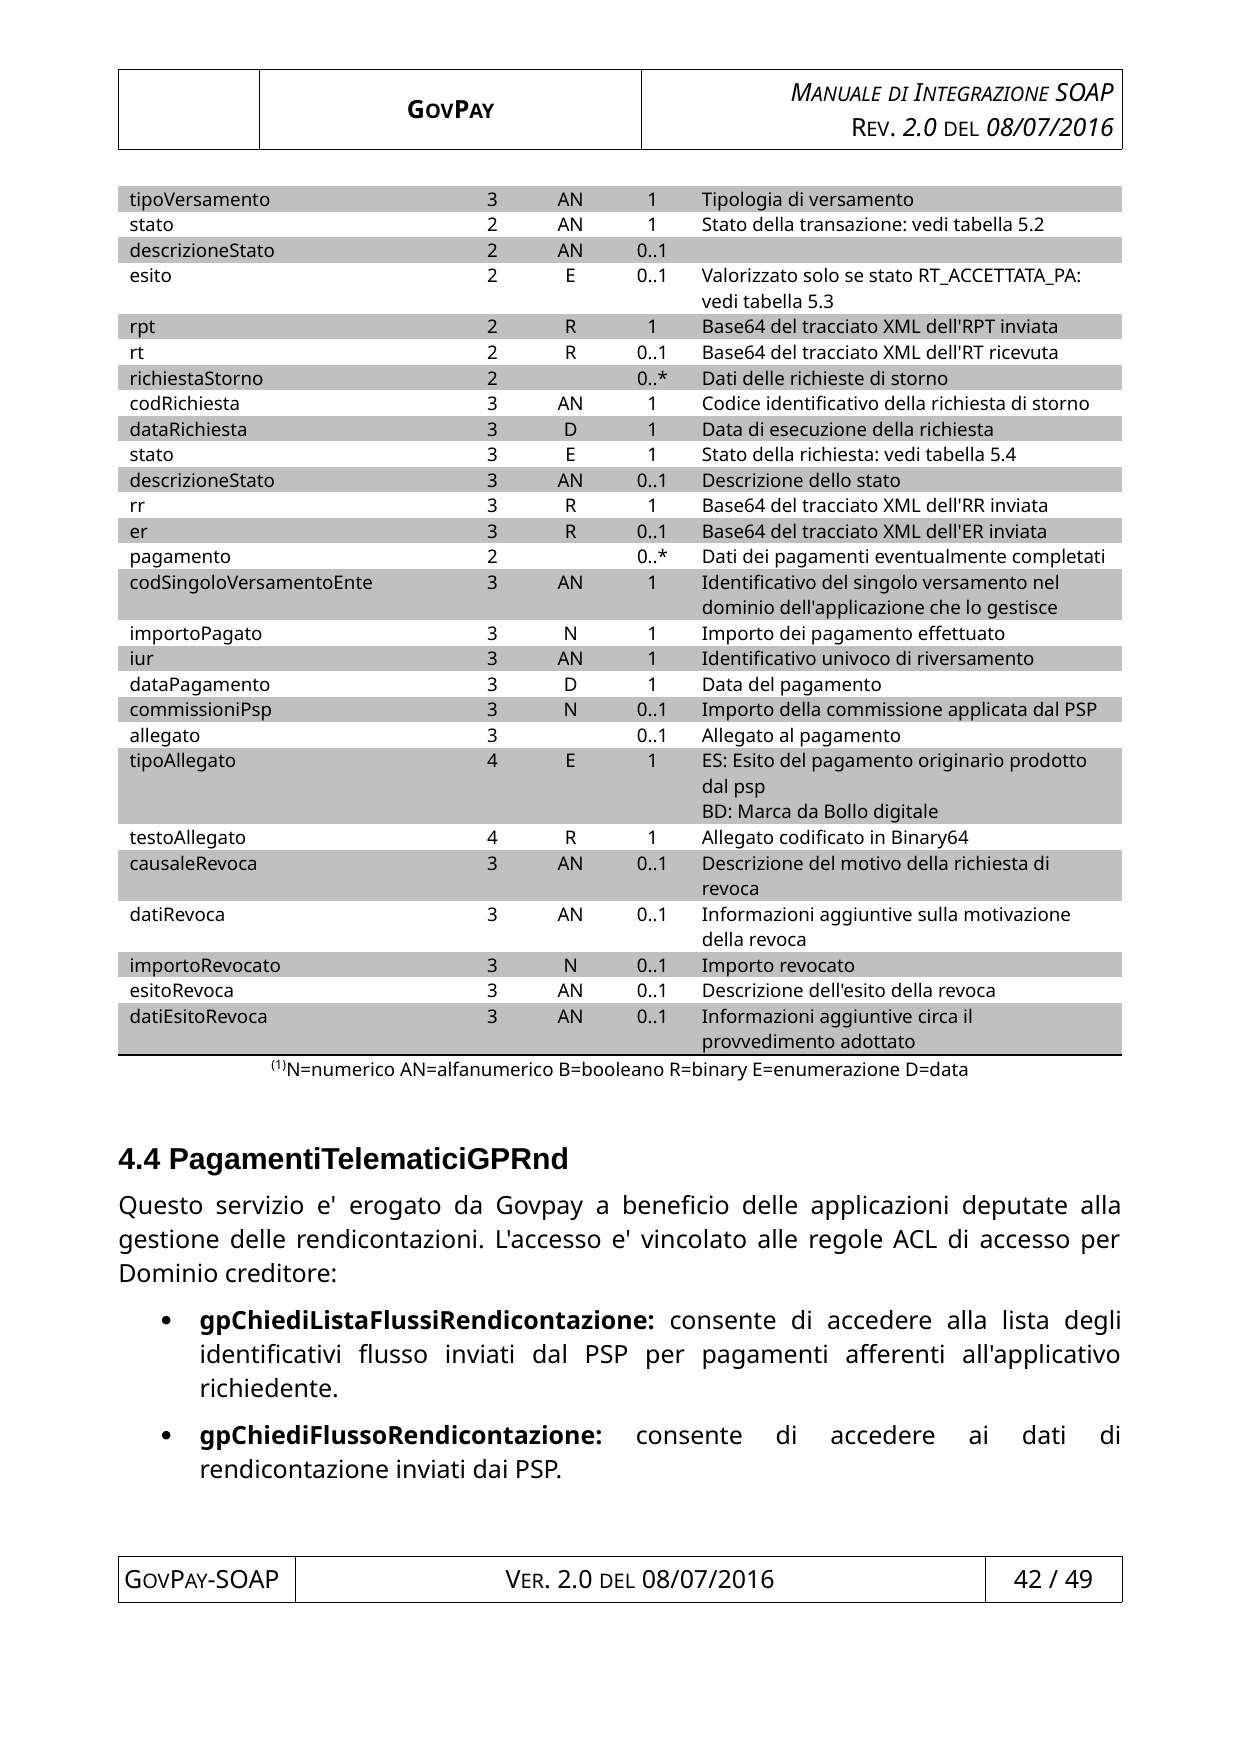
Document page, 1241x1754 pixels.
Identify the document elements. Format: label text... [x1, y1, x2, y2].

table_cell rr [118, 493, 458, 518]
table_cell [526, 722, 614, 748]
table_cell 3 [458, 722, 526, 748]
table_cell Informazioni aggiuntive sulla motivazione della revoca [690, 901, 1122, 952]
table_cell Data di esecuzione della richiesta [690, 416, 1122, 441]
table_cell Allegato codificato in Binary64 [690, 824, 1122, 850]
table_cell testoAllegato [118, 824, 458, 850]
table_cell 0..1 [614, 339, 690, 365]
table_cell AN [526, 390, 614, 416]
table_cell Informazioni aggiuntive circa il provvedimento adottato [690, 1003, 1122, 1054]
table_cell 3 [458, 1003, 526, 1054]
table_cell 0..1 [614, 722, 690, 748]
table_cell Importo revocato [690, 952, 1122, 977]
table_cell AN [526, 186, 614, 212]
table_cell ES: Esito del pagamento originario prodotto dal psp BD: Marca da Bollo digitale [690, 748, 1122, 824]
table_cell datiEsitoRevoca [118, 1003, 458, 1054]
table_cell Stato della richiesta: vedi tabella 5.4 [690, 441, 1122, 467]
table_cell 0..* [614, 544, 690, 569]
list gpChiediFlussoRendicontazione: consente di accedere ai dati di rendicontazione inviati dai PSP. [162, 1417, 1122, 1485]
table_cell 1 [614, 748, 690, 824]
table_cell er [118, 518, 458, 543]
table_cell iur [118, 646, 458, 671]
table_cell allegato [118, 722, 458, 748]
table_cell stato [118, 212, 458, 237]
table_cell Stato della transazione: vedi tabella 5.2 [690, 212, 1122, 237]
table_cell 1 [614, 212, 690, 237]
table_cell [526, 365, 614, 390]
table_cell Codice identificativo della richiesta di storno [690, 390, 1122, 416]
table_cell Descrizione dell'esito della revoca [690, 978, 1122, 1003]
table_cell 0..1 [614, 263, 690, 314]
table_cell 1 [614, 620, 690, 646]
table_cell Identificativo del singolo versamento nel dominio dell'applicazione che lo gestisce [690, 569, 1122, 620]
table_cell tipoAllegato [118, 748, 458, 824]
table_cell AN [526, 901, 614, 952]
table_cell 3 [458, 697, 526, 722]
table_cell 0..1 [614, 467, 690, 492]
table_cell Identificativo univoco di riversamento [690, 646, 1122, 671]
table_cell 3 [458, 952, 526, 977]
table_cell dataRichiesta [118, 416, 458, 441]
table_cell 3 [458, 901, 526, 952]
table_cell Dati delle richieste di storno [690, 365, 1122, 390]
table_cell dataPagamento [118, 671, 458, 697]
table_cell 0..1 [614, 1003, 690, 1054]
table_cell Base64 del tracciato XML dell'RT ricevuta [690, 339, 1122, 365]
table_cell Base64 del tracciato XML dell'ER inviata [690, 518, 1122, 543]
table_cell 1 [614, 441, 690, 467]
table_cell N [526, 620, 614, 646]
table_cell Descrizione del motivo della richiesta di revoca [690, 850, 1122, 901]
table_cell Importo dei pagamento effettuato [690, 620, 1122, 646]
table_cell AN [526, 467, 614, 492]
table_cell R [526, 824, 614, 850]
table_cell R [526, 339, 614, 365]
table_cell 1 [614, 186, 690, 212]
table_cell AN [526, 237, 614, 263]
table_cell AN [526, 212, 614, 237]
table_cell R [526, 314, 614, 339]
table_cell 3 [458, 186, 526, 212]
table_cell Base64 del tracciato XML dell'RPT inviata [690, 314, 1122, 339]
table_cell AN [526, 978, 614, 1003]
table_cell 2 [458, 339, 526, 365]
table_cell 1 [614, 390, 690, 416]
table_cell pagamento [118, 544, 458, 569]
table_cell 2 [458, 212, 526, 237]
table_cell richiestaStorno [118, 365, 458, 390]
table_cell 3 [458, 850, 526, 901]
table_cell 1 [614, 824, 690, 850]
table_cell Importo della commissione applicata dal PSP [690, 697, 1122, 722]
table_cell descrizioneStato [118, 237, 458, 263]
table_cell Data del pagamento [690, 671, 1122, 697]
table_cell 3 [458, 620, 526, 646]
table_cell 1 [614, 493, 690, 518]
table_cell tipoVersamento [118, 186, 458, 212]
table_cell N [526, 697, 614, 722]
table_cell D [526, 671, 614, 697]
table_cell 4 [458, 824, 526, 850]
table_cell AN [526, 850, 614, 901]
table_cell 2 [458, 314, 526, 339]
table_cell 1 [614, 646, 690, 671]
table_cell 2 [458, 365, 526, 390]
table_cell 0..* [614, 365, 690, 390]
table_cell esito [118, 263, 458, 314]
table_cell 0..1 [614, 518, 690, 543]
table_cell 3 [458, 569, 526, 620]
table_cell [526, 544, 614, 569]
text Questo servizio e' erogato da Govpay a beneficio delle applicazioni deputate alla gestione delle rendicontazioni. L'accesso e' vincolato alle regole ACL di accesso per Dominio creditore: [118, 1188, 1122, 1290]
table_cell codRichiesta [118, 390, 458, 416]
table_cell 3 [458, 646, 526, 671]
table_cell descrizioneStato [118, 467, 458, 492]
table_cell R [526, 518, 614, 543]
table_cell Dati dei pagamenti eventualmente completati [690, 544, 1122, 569]
table_cell Allegato al pagamento [690, 722, 1122, 748]
table_cell rpt [118, 314, 458, 339]
table_cell 4 [458, 748, 526, 824]
table_cell 2 [458, 263, 526, 314]
table_cell 0..1 [614, 978, 690, 1003]
subtitle PagamentiTelematiciGPRnd [118, 1141, 1122, 1175]
table_cell commissioniPsp [118, 697, 458, 722]
table_cell 1 [614, 569, 690, 620]
table_cell 1 [614, 314, 690, 339]
table_cell AN [526, 646, 614, 671]
table_cell esitoRevoca [118, 978, 458, 1003]
table_cell Tipologia di versamento [690, 186, 1122, 212]
table_cell 3 [458, 493, 526, 518]
table_cell 3 [458, 671, 526, 697]
table_cell 3 [458, 441, 526, 467]
table_cell 0..1 [614, 697, 690, 722]
table_cell 1 [614, 671, 690, 697]
table_cell datiRevoca [118, 901, 458, 952]
table_cell 3 [458, 467, 526, 492]
table_cell AN [526, 1003, 614, 1054]
table_cell importoPagato [118, 620, 458, 646]
table_cell 1 [614, 416, 690, 441]
table_cell E [526, 748, 614, 824]
table_cell rt [118, 339, 458, 365]
table_cell 0..1 [614, 850, 690, 901]
table_cell [690, 237, 1122, 263]
table_cell codSingoloVersamentoEnte [118, 569, 458, 620]
table_cell E [526, 441, 614, 467]
table_cell D [526, 416, 614, 441]
text (1)N=numerico AN=alfanumerico B=booleano R=binary E=enumerazione D=data [118, 1056, 1122, 1082]
table_cell 3 [458, 416, 526, 441]
table_cell 3 [458, 390, 526, 416]
table_cell 0..1 [614, 952, 690, 977]
table_cell E [526, 263, 614, 314]
table_cell 0..1 [614, 237, 690, 263]
table_cell Valorizzato solo se stato RT_ACCETTATA_PA: vedi tabella 5.3 [690, 263, 1122, 314]
table_cell 0..1 [614, 901, 690, 952]
table_cell 3 [458, 518, 526, 543]
table_cell stato [118, 441, 458, 467]
table_cell AN [526, 569, 614, 620]
table_cell causaleRevoca [118, 850, 458, 901]
table_cell Descrizione dello stato [690, 467, 1122, 492]
table_cell 2 [458, 237, 526, 263]
list gpChiediListaFlussiRendicontazione: consente di accedere alla lista degli identificativi flusso inviati dal PSP per pagamenti afferenti all'applicativo richiedente. [162, 1303, 1122, 1405]
table_cell Base64 del tracciato XML dell'RR inviata [690, 493, 1122, 518]
table_cell R [526, 493, 614, 518]
table_cell 3 [458, 978, 526, 1003]
table_cell 2 [458, 544, 526, 569]
table_cell N [526, 952, 614, 977]
table_cell importoRevocato [118, 952, 458, 977]
